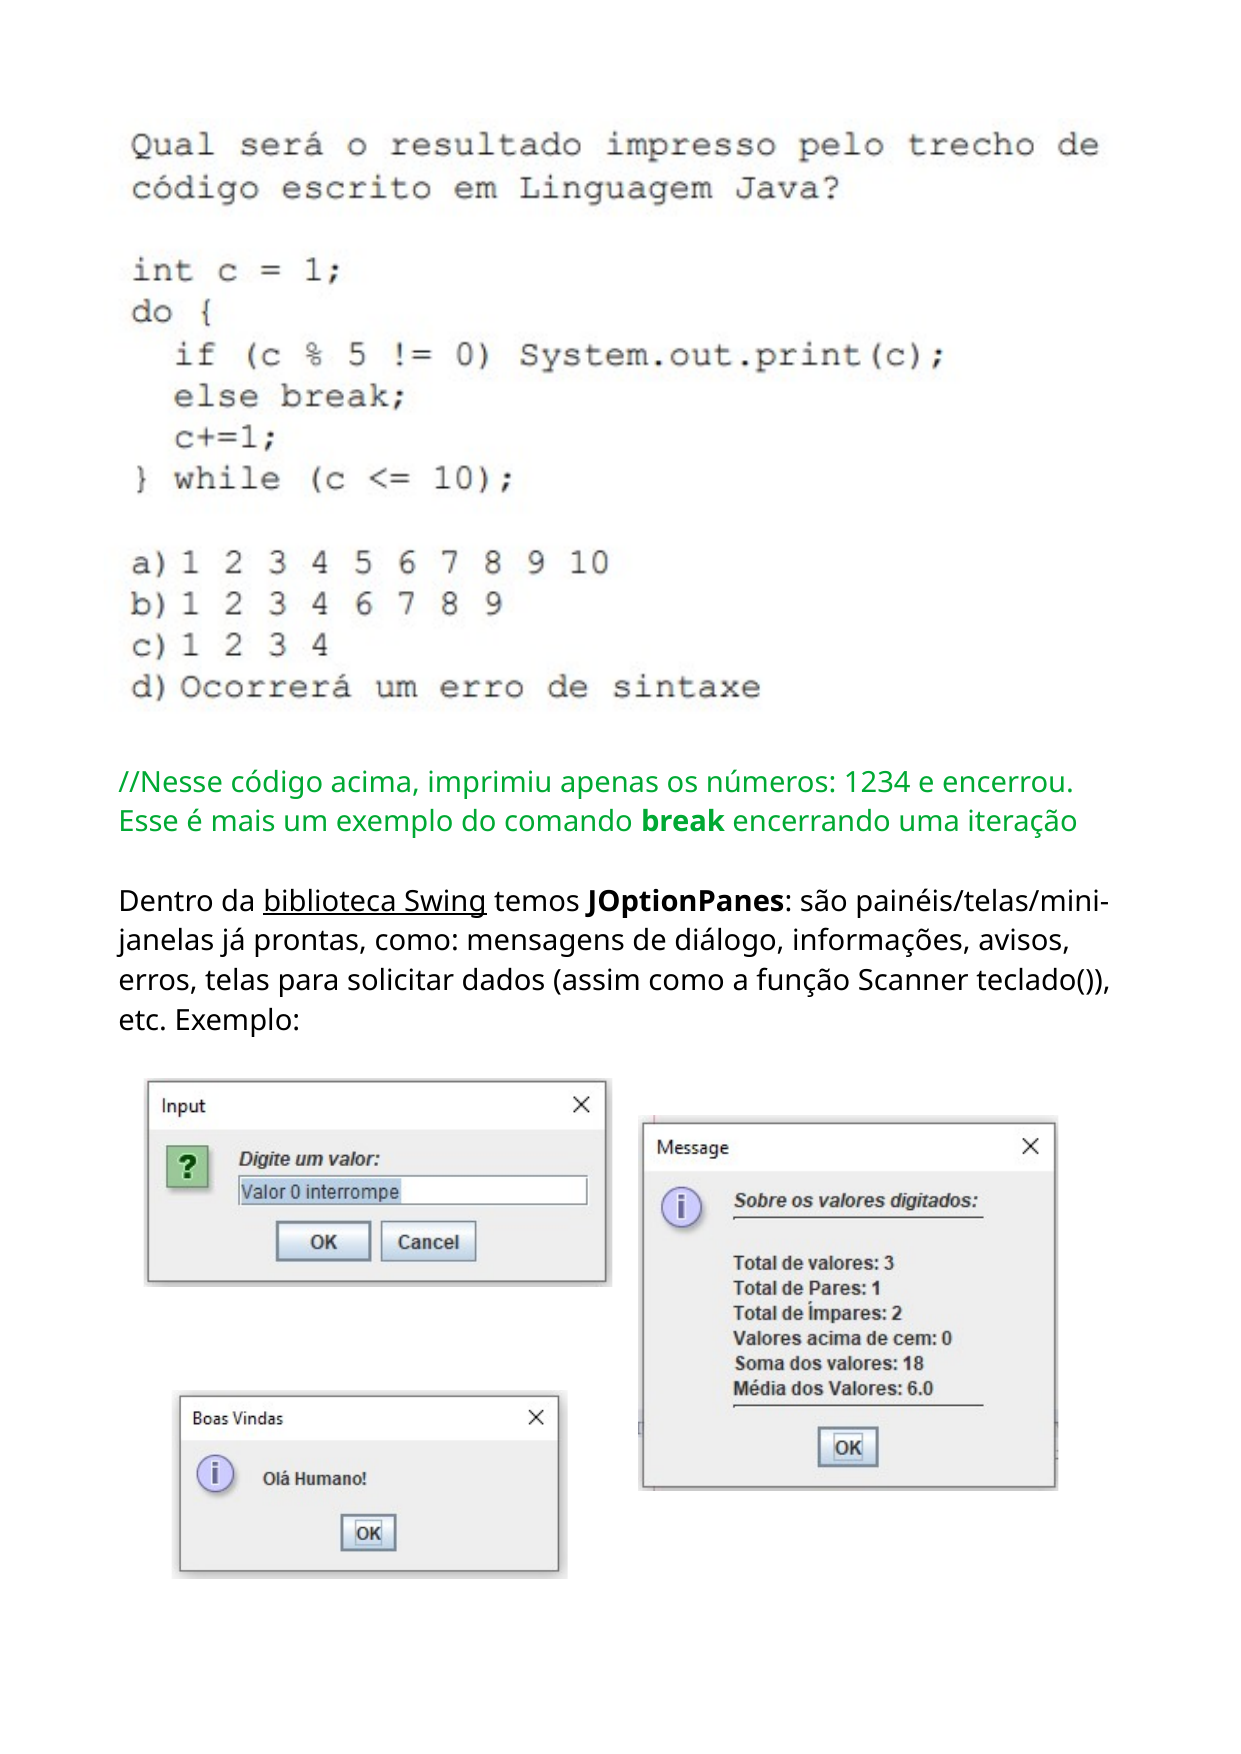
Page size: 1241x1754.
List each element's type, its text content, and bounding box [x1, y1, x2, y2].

picture [143, 1078, 613, 1287]
text Esse é mais um exemplo do comando break encerrando uma iteração [118, 801, 1122, 840]
text //Nesse código acima, imprimiu apenas os números: 1234 e encerrou. [118, 761, 1122, 801]
picture [103, 118, 1137, 722]
picture [638, 1115, 1059, 1491]
picture [171, 1390, 568, 1579]
text Dentro da biblioteca Swing temos JOptionPanes: são painéis/telas/mini-janelas já prontas, como: mensagens de diálogo, informações, avisos, erros, telas para solicitar dados (assim como a função Scanner teclado()), etc. Exemplo: [118, 880, 1122, 1039]
